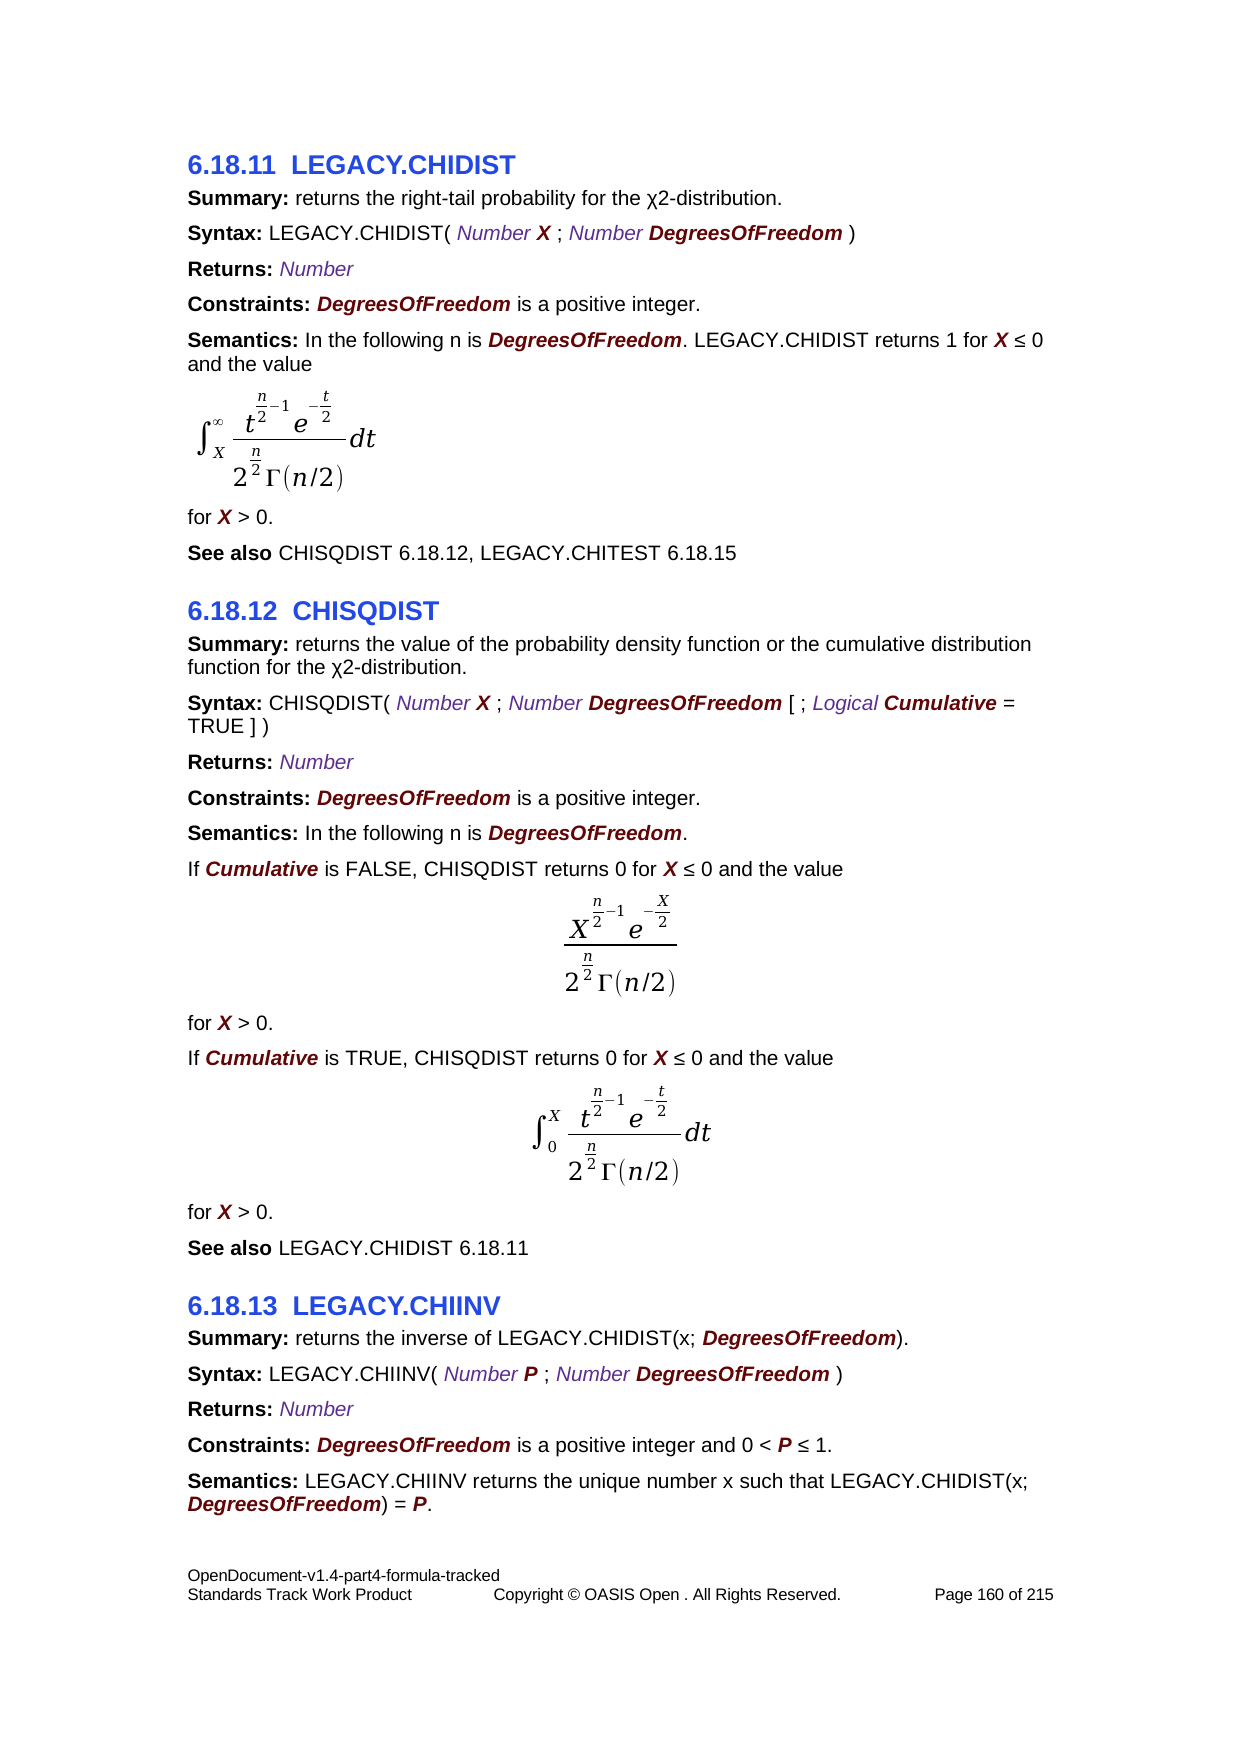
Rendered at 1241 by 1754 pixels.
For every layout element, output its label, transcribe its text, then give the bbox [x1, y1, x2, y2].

text If Cumulative is FALSE, CHISQDIST returns 0 for X ≤ 0 and the value [187, 857, 1053, 881]
text Syntax: CHISQDIST( Number X ; Number DegreesOfFreedom [ ; Logical Cumulative = TRUE ] ) [187, 691, 1053, 738]
text Returns: Number [187, 1398, 1053, 1421]
text Summary: returns the value of the probability density function or the cumulative distribution function for the χ2-distribution. [187, 632, 1053, 679]
text for X > 0. [187, 1011, 1053, 1034]
text Syntax: LEGACY.CHIDIST( Number X ; Number DegreesOfFreedom ) [187, 222, 1053, 245]
text Returns: Number [187, 750, 1053, 774]
text Summary: returns the right-tail probability for the χ2-distribution. [187, 186, 1053, 209]
text Semantics: LEGACY.CHIINV returns the unique number x such that LEGACY.CHIDIST(x; DegreesOfFreedom) = P. [187, 1469, 1053, 1516]
text for X > 0. [187, 1200, 1053, 1224]
text Constraints: DegreesOfFreedom is a positive integer. [187, 293, 1053, 316]
text for X > 0. [187, 506, 1053, 529]
text Constraints: DegreesOfFreedom is a positive integer. [187, 786, 1053, 809]
subtitle LEGACY.CHIINV [187, 1291, 1053, 1321]
text If Cumulative is TRUE, CHISQDIST returns 0 for X ≤ 0 and the value [187, 1047, 1053, 1070]
text Syntax: LEGACY.CHIINV( Number P ; Number DegreesOfFreedom ) [187, 1362, 1053, 1386]
text Returns: Number [187, 257, 1053, 281]
text Semantics: In the following n is DegreesOfFreedom. [187, 822, 1053, 845]
text Semantics: In the following n is DegreesOfFreedom. LEGACY.CHIDIST returns 1 for X ≤ 0 and the value [187, 328, 1053, 376]
subtitle CHISQDIST [187, 596, 1053, 626]
text See also CHISQDIST 6.18.12, LEGACY.CHITEST 6.18.15 [187, 541, 1053, 565]
text See also LEGACY.CHIDIST 6.18.11 [187, 1236, 1053, 1259]
subtitle LEGACY.CHIDIST [187, 150, 1053, 180]
text Summary: returns the inverse of LEGACY.CHIDIST(x; DegreesOfFreedom). [187, 1327, 1053, 1350]
text Constraints: DegreesOfFreedom is a positive integer and 0 < P ≤ 1. [187, 1433, 1053, 1457]
